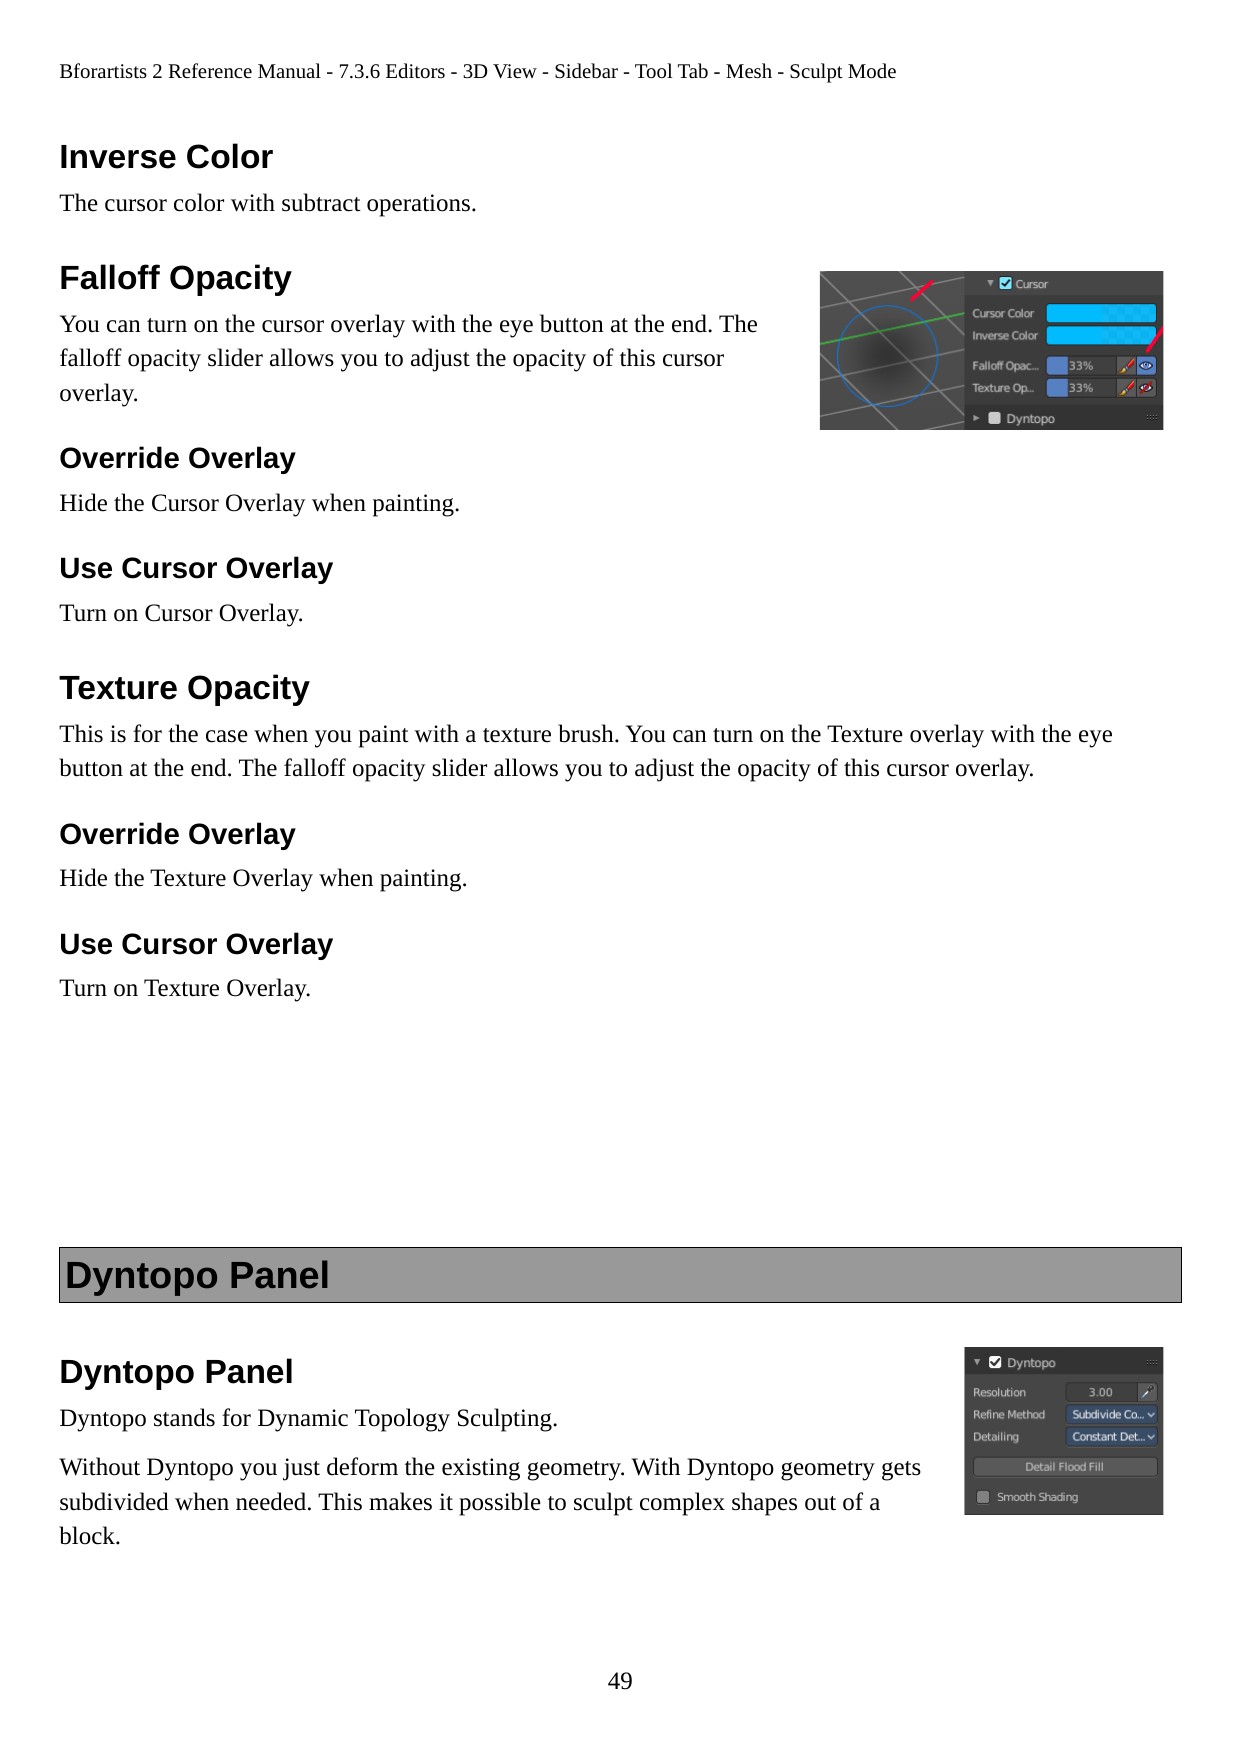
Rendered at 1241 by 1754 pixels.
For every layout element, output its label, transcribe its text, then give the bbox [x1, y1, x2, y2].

subtitle [1164, 1352, 1181, 1391]
subtitle Dyntopo Panel [59, 1352, 964, 1391]
subtitle Use Cursor Overlay [59, 551, 1181, 585]
text You can turn on the cursor overlay with the eye button at the end. The falloff opacity slider allows you to adjust the opacity of this cursor overlay. [59, 309, 819, 407]
subtitle Override Overlay [59, 441, 1181, 475]
text Hide the Texture Overlay when painting. [59, 863, 1181, 892]
text This is for the case when you paint with a texture brush. You can turn on the Texture overlay with the eye button at the end. The falloff opacity slider allows you to adjust the opacity of this cursor overlay. [59, 719, 1181, 782]
picture [819, 271, 1164, 430]
text The cursor color with subtract operations. [59, 188, 1181, 217]
text Turn on Cursor Overlay. [59, 598, 1181, 626]
subtitle Use Cursor Overlay [59, 927, 1181, 960]
text Turn on Texture Overlay. [59, 973, 1181, 1002]
subtitle Texture Opacity [59, 667, 1181, 706]
subtitle Override Overlay [59, 817, 1181, 851]
picture [964, 1347, 1164, 1515]
subtitle Falloff Opacity [59, 258, 1181, 296]
text Without Dyntopo you just deform the existing geometry. With Dyntopo geometry gets subdivided when needed. This makes it possible to sculpt complex shapes out of a block. [59, 1452, 1181, 1550]
table_header Dyntopo Panel [60, 1248, 1181, 1302]
text Dyntopo stands for Dynamic Topology Sculpting. [59, 1403, 964, 1432]
subtitle Inverse Color [59, 137, 1181, 175]
text Hide the Cursor Overlay when painting. [59, 488, 1181, 516]
